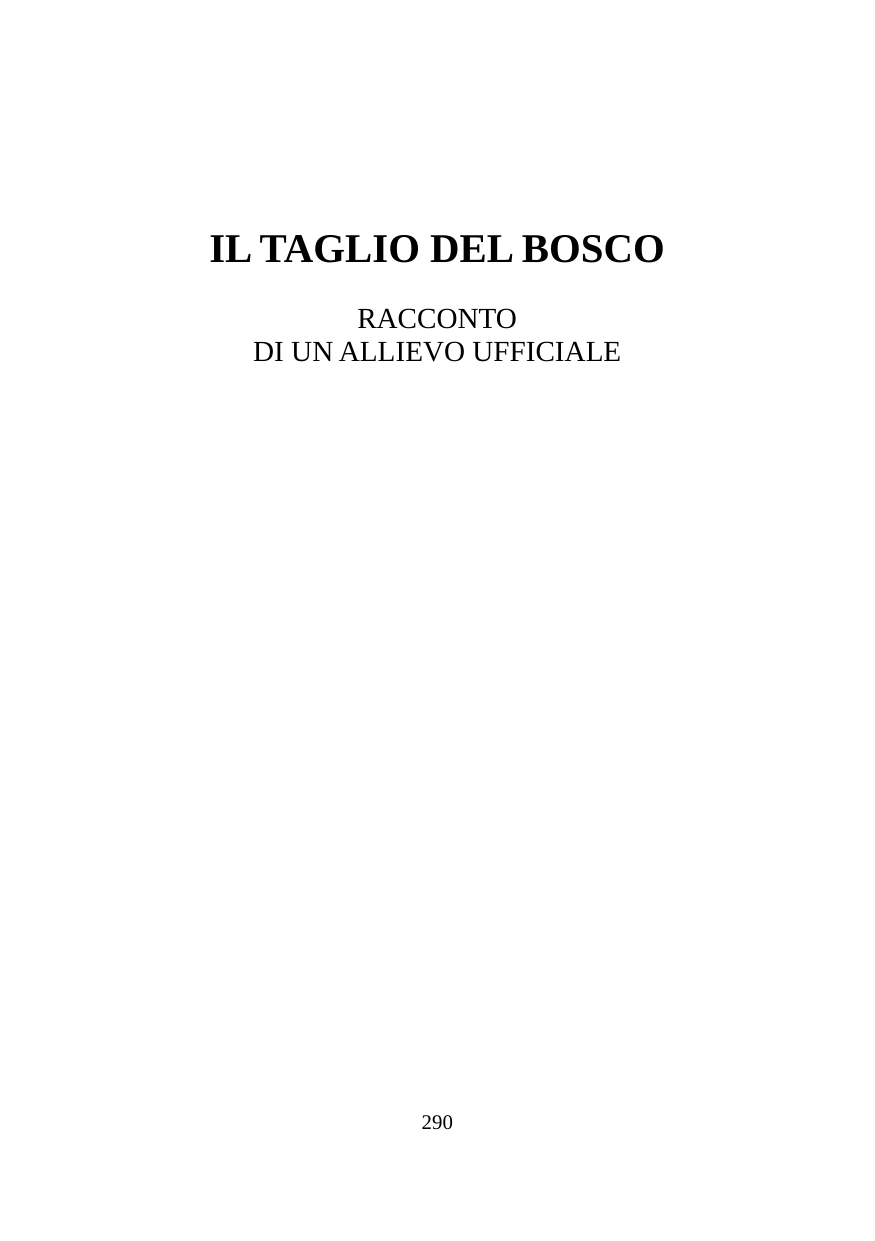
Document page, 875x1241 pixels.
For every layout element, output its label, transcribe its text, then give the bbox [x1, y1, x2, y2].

text RACCONTO DI UN ALLIEVO UFFICIALE [106, 301, 768, 368]
subtitle IL TAGLIO DEL BOSCO [106, 224, 768, 271]
